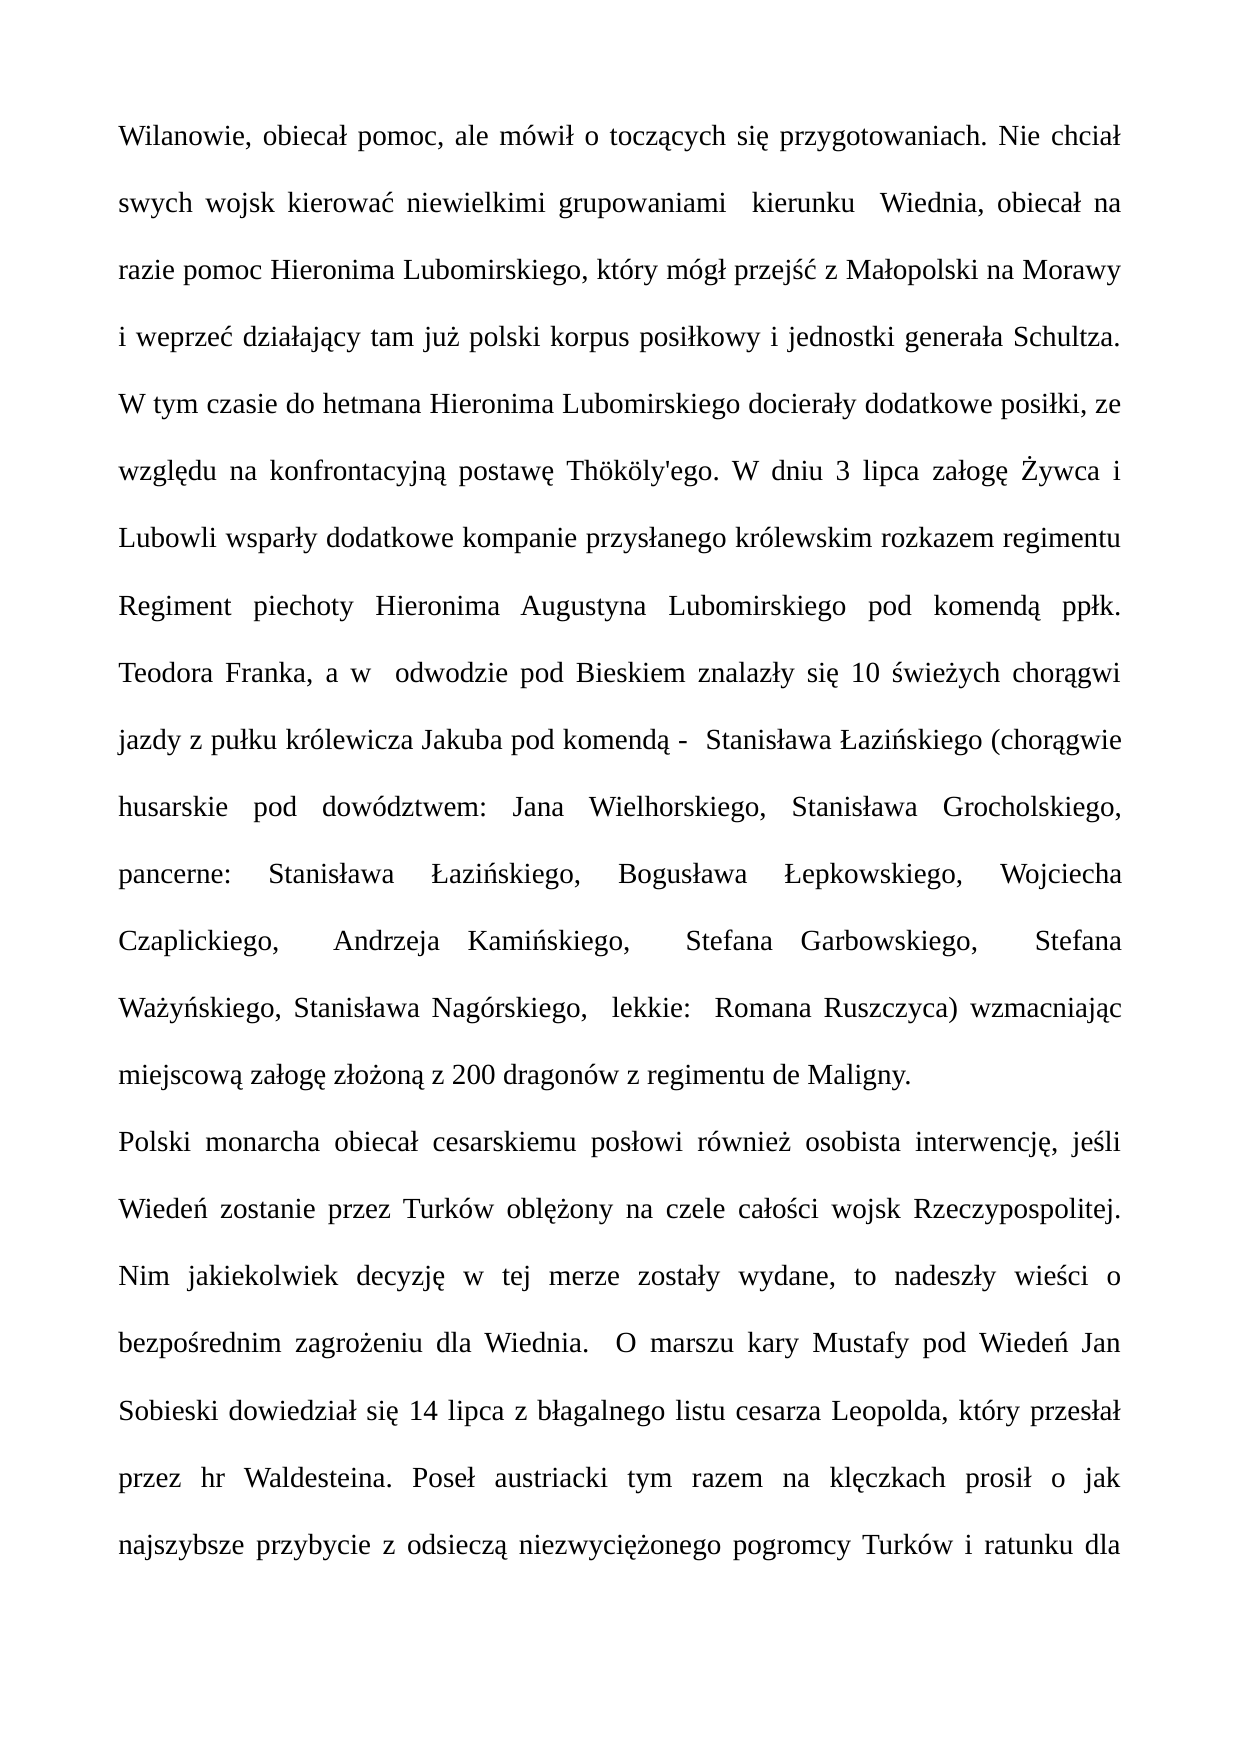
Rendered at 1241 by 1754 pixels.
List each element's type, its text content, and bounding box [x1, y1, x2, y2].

text Polski monarcha obiecał cesarskiemu posłowi również osobista interwencję, jeśli Wiedeń zostanie przez Turków oblężony na czele całości wojsk Rzeczypospolitej. Nim jakiekolwiek decyzję w tej merze zostały wydane, to nadeszły wieści o bezpośrednim zagrożeniu dla Wiednia. O marszu kary Mustafy pod Wiedeń Jan Sobieski dowiedział się 14 lipca z błagalnego listu cesarza Leopolda, który przesłał przez hr Waldesteina. Poseł austriacki tym razem na klęczkach prosił o jak najszybsze przybycie z odsieczą niezwyciężonego pogromcy Turków i ratunku dla [118, 1124, 1122, 1560]
text Wilanowie, obiecał pomoc, ale mówił o toczących się przygotowaniach. Nie chciał swych wojsk kierować niewielkimi grupowaniami kierunku Wiednia, obiecał na razie pomoc Hieronima Lubomirskiego, który mógł przejść z Małopolski na Morawy i weprzeć działający tam już polski korpus posiłkowy i jednostki generała Schultza. W tym czasie do hetmana Hieronima Lubomirskiego docierały dodatkowe posiłki, ze względu na konfrontacyjną postawę Thököly'ego. W dniu 3 lipca załogę Żywca i Lubowli wsparły dodatkowe kompanie przysłanego królewskim rozkazem regimentu Regiment piechoty Hieronima Augustyna Lubomirskiego pod komendą ppłk. Teodora Franka, a w odwodzie pod Bieskiem znalazły się 10 świeżych chorągwi jazdy z pułku królewicza Jakuba pod komendą - Stanisława Łazińskiego (chorągwie husarskie pod dowództwem: Jana Wielhorskiego, Stanisława Grocholskiego, pancerne: Stanisława Łazińskiego, Bogusława Łepkowskiego, Wojciecha Czaplickiego, Andrzeja Kamińskiego, Stefana Garbowskiego, Stefana Ważyńskiego, Stanisława Nagórskiego, lekkie: Romana Ruszczyca) wzmacniając miejscową załogę złożoną z 200 dragonów z regimentu de Maligny. [118, 118, 1122, 1091]
